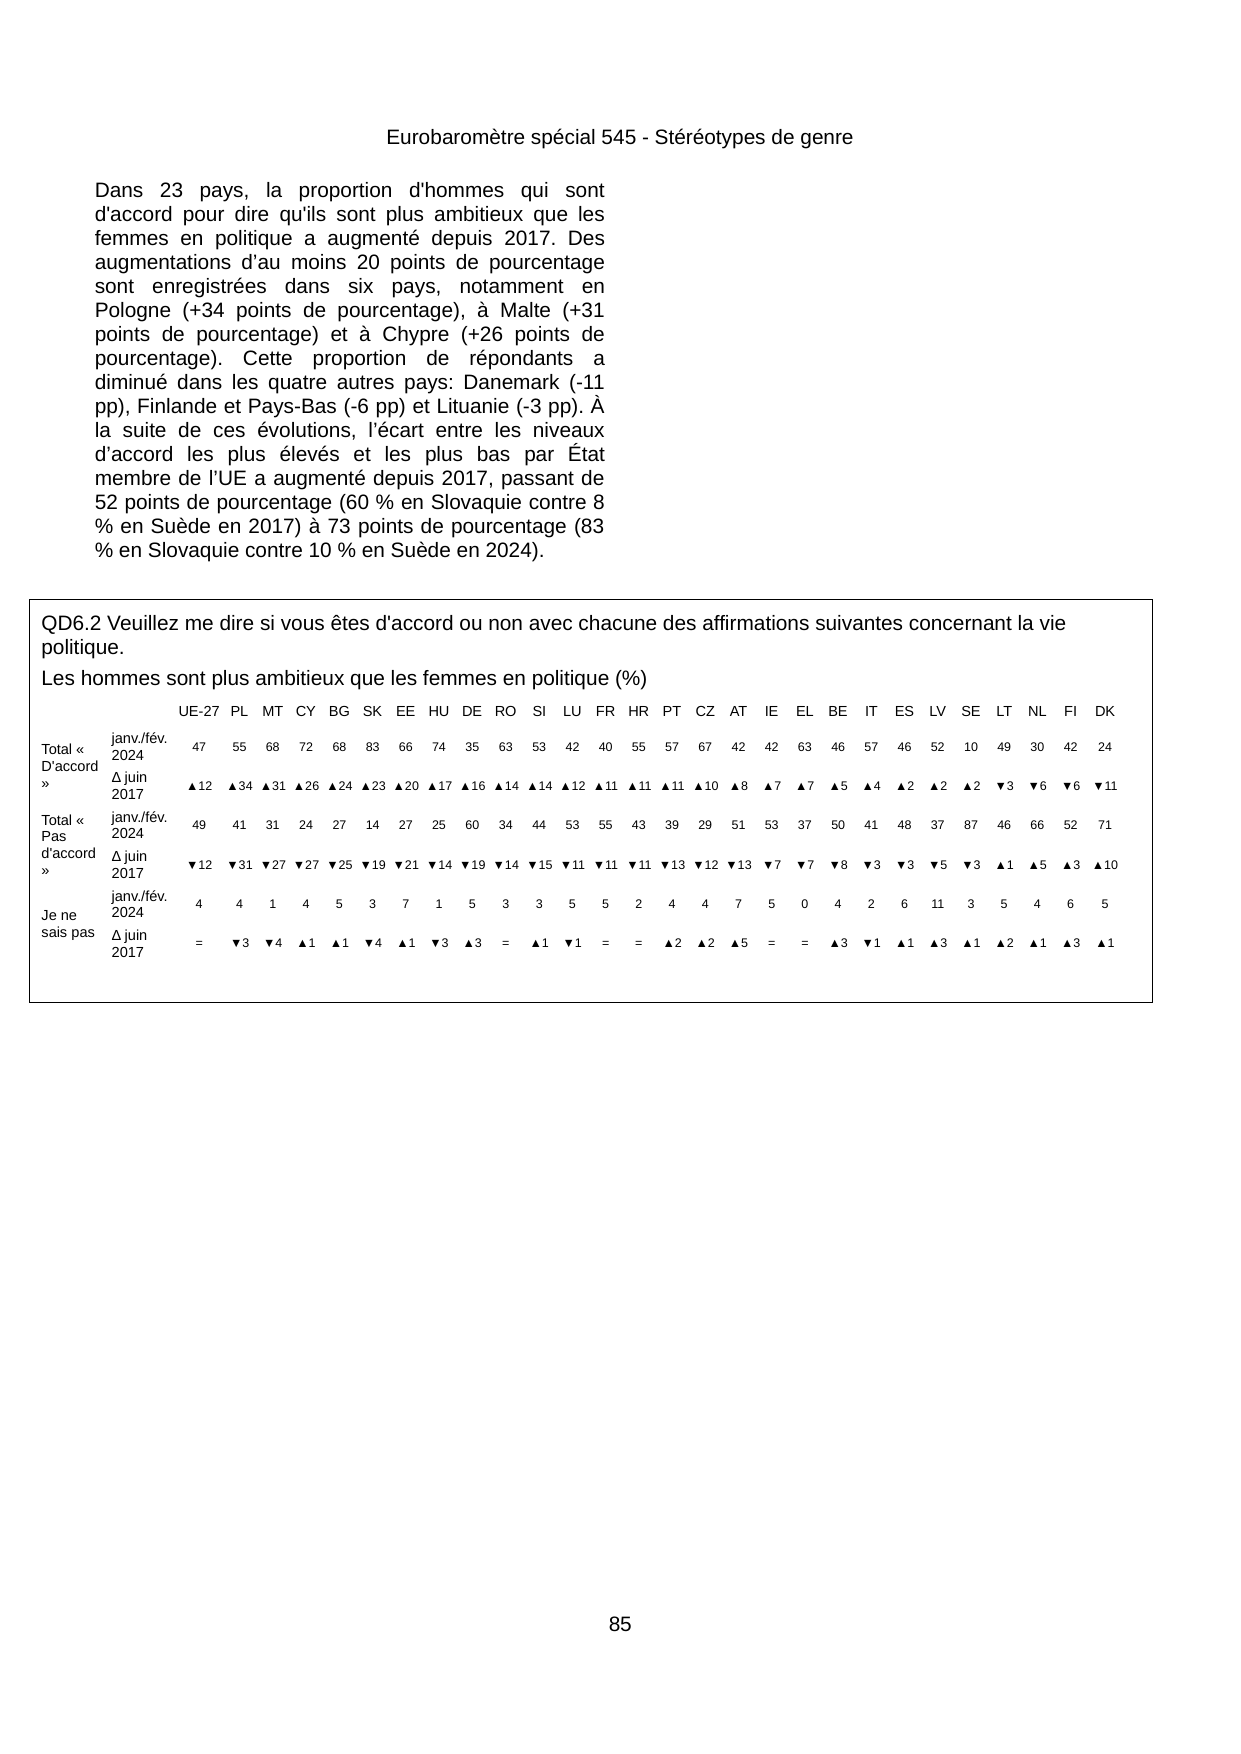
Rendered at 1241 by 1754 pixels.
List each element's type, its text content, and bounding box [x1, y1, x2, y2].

table_cell ▲10 [1087, 845, 1123, 884]
table_cell ▲5 [722, 924, 755, 963]
table_cell PL [223, 694, 256, 727]
table_cell 42 [722, 727, 755, 766]
table_cell ▲24 [323, 766, 356, 806]
table_cell 3 [356, 884, 389, 924]
table_cell 72 [289, 727, 322, 766]
table_cell ▲3 [1054, 924, 1087, 963]
table_cell ▲1 [323, 924, 356, 963]
table_cell ▼12 [689, 845, 722, 884]
table_cell 43 [622, 806, 655, 845]
table_cell Les hommes sont plus ambitieux que les femmes en politique (%) [38, 662, 1123, 694]
table_cell 2 [622, 884, 655, 924]
table_header QD6.2 Veuillez me dire si vous êtes d'accord ou non avec chacune des affirmations suivantes concernant la vie politique. [38, 608, 1123, 662]
table_cell 35 [455, 727, 489, 766]
table_cell ▼19 [356, 845, 389, 884]
table_cell ▼25 [323, 845, 356, 884]
table_cell 5 [323, 884, 356, 924]
table_cell 87 [954, 806, 987, 845]
table_cell ▼14 [489, 845, 522, 884]
table_cell 5 [589, 884, 622, 924]
table_cell 50 [821, 806, 854, 845]
table_cell 66 [389, 727, 422, 766]
table_cell 51 [722, 806, 755, 845]
table_cell HR [622, 694, 655, 727]
table_cell ▼7 [788, 845, 821, 884]
table_cell 74 [422, 727, 455, 766]
table_cell 14 [356, 806, 389, 845]
table_cell 3 [489, 884, 522, 924]
table_cell Je ne sais pas [38, 884, 108, 963]
table_cell ▲3 [821, 924, 854, 963]
table_cell 5 [556, 884, 589, 924]
table_cell LT [987, 694, 1021, 727]
table_cell 7 [722, 884, 755, 924]
table_cell NL [1021, 694, 1054, 727]
table_cell 27 [323, 806, 356, 845]
table_cell ▲8 [722, 766, 755, 806]
table_cell ▲1 [389, 924, 422, 963]
table_cell ▼15 [523, 845, 556, 884]
table_cell CZ [689, 694, 722, 727]
table_cell ▼27 [256, 845, 289, 884]
table_cell 52 [921, 727, 954, 766]
table_cell DK [1087, 694, 1123, 727]
table_cell FI [1054, 694, 1087, 727]
table_cell ▲1 [1087, 924, 1123, 963]
table_cell 46 [821, 727, 854, 766]
table_cell 52 [1054, 806, 1087, 845]
table_cell ▲14 [489, 766, 522, 806]
table_cell 11 [921, 884, 954, 924]
table_cell 48 [888, 806, 921, 845]
table_cell = [489, 924, 522, 963]
table_cell janv./fév. 2024 [109, 806, 175, 845]
table_cell BE [821, 694, 854, 727]
table_cell 5 [1087, 884, 1123, 924]
table_cell SK [356, 694, 389, 727]
table_cell ▲26 [289, 766, 322, 806]
table_cell SI [523, 694, 556, 727]
table_cell ▲5 [821, 766, 854, 806]
table_cell ▲1 [523, 924, 556, 963]
table_cell MT [256, 694, 289, 727]
table_cell ▲16 [455, 766, 489, 806]
table_cell 30 [1021, 727, 1054, 766]
table_cell LV [921, 694, 954, 727]
table_cell ▼7 [755, 845, 788, 884]
table_cell 42 [755, 727, 788, 766]
table_cell 31 [256, 806, 289, 845]
table_cell 53 [523, 727, 556, 766]
table_cell ▲2 [987, 924, 1021, 963]
table_cell 5 [755, 884, 788, 924]
table_cell 55 [622, 727, 655, 766]
table_cell = [755, 924, 788, 963]
table_cell ▼3 [888, 845, 921, 884]
table_cell ▲2 [921, 766, 954, 806]
table_cell ▼3 [855, 845, 888, 884]
table_cell 4 [655, 884, 688, 924]
table_cell ▲11 [622, 766, 655, 806]
table_cell ▲34 [223, 766, 256, 806]
table_cell ▲7 [788, 766, 821, 806]
table_cell ▼3 [422, 924, 455, 963]
table_cell 68 [256, 727, 289, 766]
table_cell AT [722, 694, 755, 727]
table_cell 0 [788, 884, 821, 924]
table_cell 7 [389, 884, 422, 924]
table_cell 46 [987, 806, 1021, 845]
table_cell 71 [1087, 806, 1123, 845]
table_cell 39 [655, 806, 688, 845]
table_cell 57 [855, 727, 888, 766]
table_cell EL [788, 694, 821, 727]
table_cell Δ juin 2017 [109, 845, 175, 884]
table_cell Total « D'accord » [38, 727, 108, 806]
table_cell ▲3 [1054, 845, 1087, 884]
table_cell 67 [689, 727, 722, 766]
table_cell ▲2 [689, 924, 722, 963]
table_cell 3 [523, 884, 556, 924]
table_cell ▼11 [589, 845, 622, 884]
table_cell ▼5 [921, 845, 954, 884]
table_cell ▲11 [589, 766, 622, 806]
table_cell ▲12 [175, 766, 223, 806]
table_cell [38, 694, 108, 727]
table_cell ▲1 [289, 924, 322, 963]
table_cell ▼3 [954, 845, 987, 884]
table_cell LU [556, 694, 589, 727]
table_cell 29 [689, 806, 722, 845]
table_cell 83 [356, 727, 389, 766]
table_cell 34 [489, 806, 522, 845]
table_cell = [589, 924, 622, 963]
table_cell ▲17 [422, 766, 455, 806]
table_cell HU [422, 694, 455, 727]
table_cell 6 [888, 884, 921, 924]
table_cell ▼11 [622, 845, 655, 884]
table_cell EE [389, 694, 422, 727]
table_cell janv./fév. 2024 [109, 884, 175, 924]
table_cell 1 [422, 884, 455, 924]
table_cell ▼21 [389, 845, 422, 884]
table_cell ▼1 [855, 924, 888, 963]
table_cell = [622, 924, 655, 963]
table_cell 27 [389, 806, 422, 845]
table_cell 2 [855, 884, 888, 924]
table_cell ▲23 [356, 766, 389, 806]
table_cell ▼19 [455, 845, 489, 884]
table_cell ES [888, 694, 921, 727]
table_cell ▼14 [422, 845, 455, 884]
table_cell 57 [655, 727, 688, 766]
table_cell ▲1 [954, 924, 987, 963]
text Dans 23 pays, la proportion d'hommes qui sont d'accord pour dire qu'ils sont plus ambitieux que les femmes en politique a augmenté depuis 2017. Des augmentations d’au moins 20 points de pourcentage sont enregistrées dans six pays, notamment en Pologne (+34 points de pourcentage), à Malte (+31 points de pourcentage) et à Chypre (+26 points de pourcentage). Cette proportion de répondants a diminué dans les quatre autres pays: Danemark (-11 pp), Finlande et Pays-Bas (-6 pp) et Lituanie (-3 pp). À la suite de ces évolutions, l’écart entre les niveaux d’accord les plus élevés et les plus bas par État membre de l’UE a augmenté depuis 2017, passant de 52 points de pourcentage (60 % en Slovaquie contre 8 % en Suède en 2017) à 73 points de pourcentage (83 % en Slovaquie contre 10 % en Suède en 2024). [94, 178, 605, 561]
table_cell ▼6 [1021, 766, 1054, 806]
table_cell 68 [323, 727, 356, 766]
table_cell 37 [788, 806, 821, 845]
table_cell IT [855, 694, 888, 727]
table_cell ▲10 [689, 766, 722, 806]
table_cell ▼3 [223, 924, 256, 963]
table_cell Total « Pas d'accord » [38, 806, 108, 884]
table_cell 25 [422, 806, 455, 845]
table_cell 4 [289, 884, 322, 924]
table_cell 44 [523, 806, 556, 845]
table_cell ▲1 [987, 845, 1021, 884]
table_cell 66 [1021, 806, 1054, 845]
table_cell 3 [954, 884, 987, 924]
table_cell ▲2 [655, 924, 688, 963]
table_cell ▼4 [356, 924, 389, 963]
table_cell ▲1 [888, 924, 921, 963]
table_cell ▲20 [389, 766, 422, 806]
table_cell janv./fév. 2024 [109, 727, 175, 766]
table_cell ▼1 [556, 924, 589, 963]
table_cell ▲7 [755, 766, 788, 806]
table_cell 6 [1054, 884, 1087, 924]
table_cell ▼8 [821, 845, 854, 884]
table_cell UE-27 [175, 694, 223, 727]
table_cell 47 [175, 727, 223, 766]
table_cell 53 [755, 806, 788, 845]
table_cell ▼31 [223, 845, 256, 884]
table_cell 37 [921, 806, 954, 845]
table_cell 24 [1087, 727, 1123, 766]
table_cell ▼11 [556, 845, 589, 884]
table_cell 41 [855, 806, 888, 845]
table_cell BG [323, 694, 356, 727]
table_cell ▲1 [1021, 924, 1054, 963]
table_cell 41 [223, 806, 256, 845]
table_cell ▲4 [855, 766, 888, 806]
table_cell FR [589, 694, 622, 727]
table_cell ▲12 [556, 766, 589, 806]
table_cell ▲3 [455, 924, 489, 963]
table_cell 24 [289, 806, 322, 845]
table_cell 4 [223, 884, 256, 924]
table_cell 49 [175, 806, 223, 845]
table_cell 4 [689, 884, 722, 924]
table_cell 60 [455, 806, 489, 845]
table_cell ▲5 [1021, 845, 1054, 884]
table_cell CY [289, 694, 322, 727]
table_cell 55 [589, 806, 622, 845]
table_cell 4 [175, 884, 223, 924]
table_cell 4 [1021, 884, 1054, 924]
table_cell ▼4 [256, 924, 289, 963]
table_cell ▼3 [987, 766, 1021, 806]
table_cell 42 [1054, 727, 1087, 766]
table_cell Δ juin 2017 [109, 766, 175, 806]
table_cell ▲11 [655, 766, 688, 806]
table_cell Δ juin 2017 [109, 924, 175, 963]
table_cell ▼6 [1054, 766, 1087, 806]
table_cell IE [755, 694, 788, 727]
table_cell 53 [556, 806, 589, 845]
table_cell RO [489, 694, 522, 727]
table_cell 4 [821, 884, 854, 924]
table_cell ▼27 [289, 845, 322, 884]
table_cell ▲3 [921, 924, 954, 963]
table_cell [109, 694, 175, 727]
table_cell 63 [788, 727, 821, 766]
table_cell 63 [489, 727, 522, 766]
table_cell = [175, 924, 223, 963]
table_cell ▼13 [722, 845, 755, 884]
table_cell DE [455, 694, 489, 727]
table_cell PT [655, 694, 688, 727]
table_cell 5 [987, 884, 1021, 924]
table_cell 10 [954, 727, 987, 766]
table_cell 5 [455, 884, 489, 924]
table_cell ▼13 [655, 845, 688, 884]
table_cell ▲2 [954, 766, 987, 806]
table_cell = [788, 924, 821, 963]
table_cell ▲14 [523, 766, 556, 806]
table_cell ▲31 [256, 766, 289, 806]
table_cell 46 [888, 727, 921, 766]
table_cell 42 [556, 727, 589, 766]
table_cell 55 [223, 727, 256, 766]
table_cell ▲2 [888, 766, 921, 806]
table_cell 1 [256, 884, 289, 924]
table_cell 49 [987, 727, 1021, 766]
table_cell ▼12 [175, 845, 223, 884]
table_cell 40 [589, 727, 622, 766]
table_cell SE [954, 694, 987, 727]
table_cell ▼11 [1087, 766, 1123, 806]
